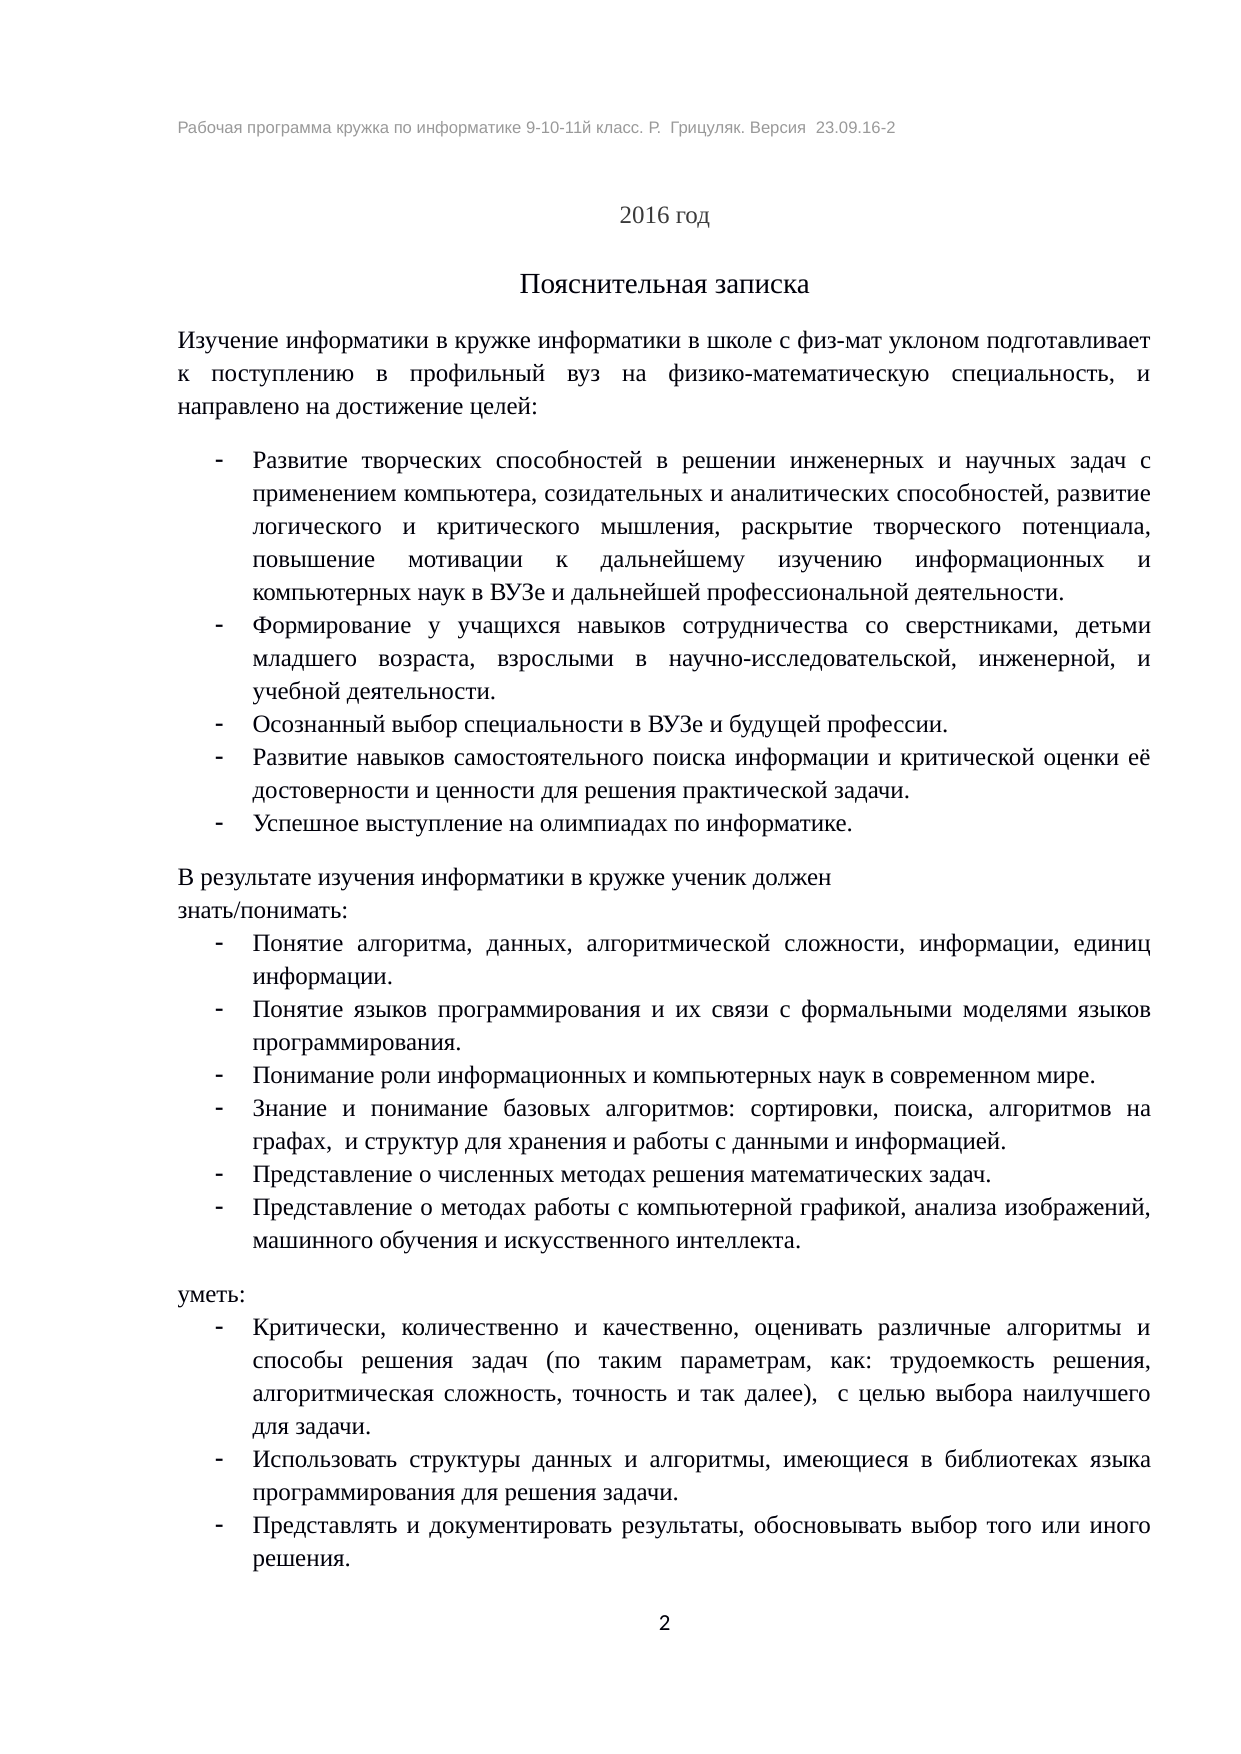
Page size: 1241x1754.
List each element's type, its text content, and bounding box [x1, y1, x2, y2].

list Представление о методах работы с компьютерной графикой, анализа изображений, машинного обучения и искусственного интеллекта. [215, 1192, 1152, 1254]
list Понятие алгоритма, данных, алгоритмической сложности, информации, единиц информации. [215, 928, 1152, 990]
subtitle Пояснительная записка [177, 266, 1152, 299]
list Понятие языков программирования и их связи с формальными моделями языков программирования. [215, 994, 1152, 1056]
list Использовать структуры данных и алгоритмы, имеющиеся в библиотеках языка программирования для решения задачи. [215, 1444, 1152, 1506]
list Знание и понимание базовых алгоритмов: сортировки, поиска, алгоритмов на графах, и структур для хранения и работы с данными и информацией. [215, 1093, 1152, 1155]
list Представление о численных методах решения математических задач. [215, 1159, 1152, 1188]
text В результате изучения информатики в кружке ученик должен [177, 862, 1152, 891]
text 2016 год [177, 200, 1152, 228]
text Изучение информатики в кружке информатики в школе с физ-мат уклоном подготавливает к поступлению в профильный вуз на физико-математическую специальность, и направлено на достижение целей: [177, 325, 1152, 420]
list Представлять и документировать результаты, обосновывать выбор того или иного решения. [215, 1510, 1152, 1572]
list Понимание роли информационных и компьютерных наук в современном мире. [215, 1060, 1152, 1089]
list Развитие творческих способностей в решении инженерных и научных задач с применением компьютера, созидательных и аналитических способностей, развитие логического и критического мышления, раскрытие творческого потенциала, повышение мотивации к дальнейшему изучению информационных и компьютерных наук в ВУЗе и дальнейшей профессиональной деятельности. [215, 445, 1152, 606]
text знать/понимать: [177, 895, 1152, 924]
list Успешное выступление на олимпиадах по информатике. [215, 808, 1152, 837]
text уметь: [177, 1279, 1152, 1308]
list Осознанный выбор специальности в ВУЗе и будущей профессии. [215, 709, 1152, 738]
list Критически, количественно и качественно, оценивать различные алгоритмы и способы решения задач (по таким параметрам, как: трудоемкость решения, алгоритмическая сложность, точность и так далее), с целью выбора наилучшего для задачи. [215, 1312, 1152, 1440]
list Формирование у учащихся навыков сотрудничества со сверстниками, детьми младшего возраста, взрослыми в научно-исследовательской, инженерной, и учебной деятельности. [215, 610, 1152, 705]
list Развитие навыков самостоятельного поиска информации и критической оценки её достоверности и ценности для решения практической задачи. [215, 742, 1152, 804]
